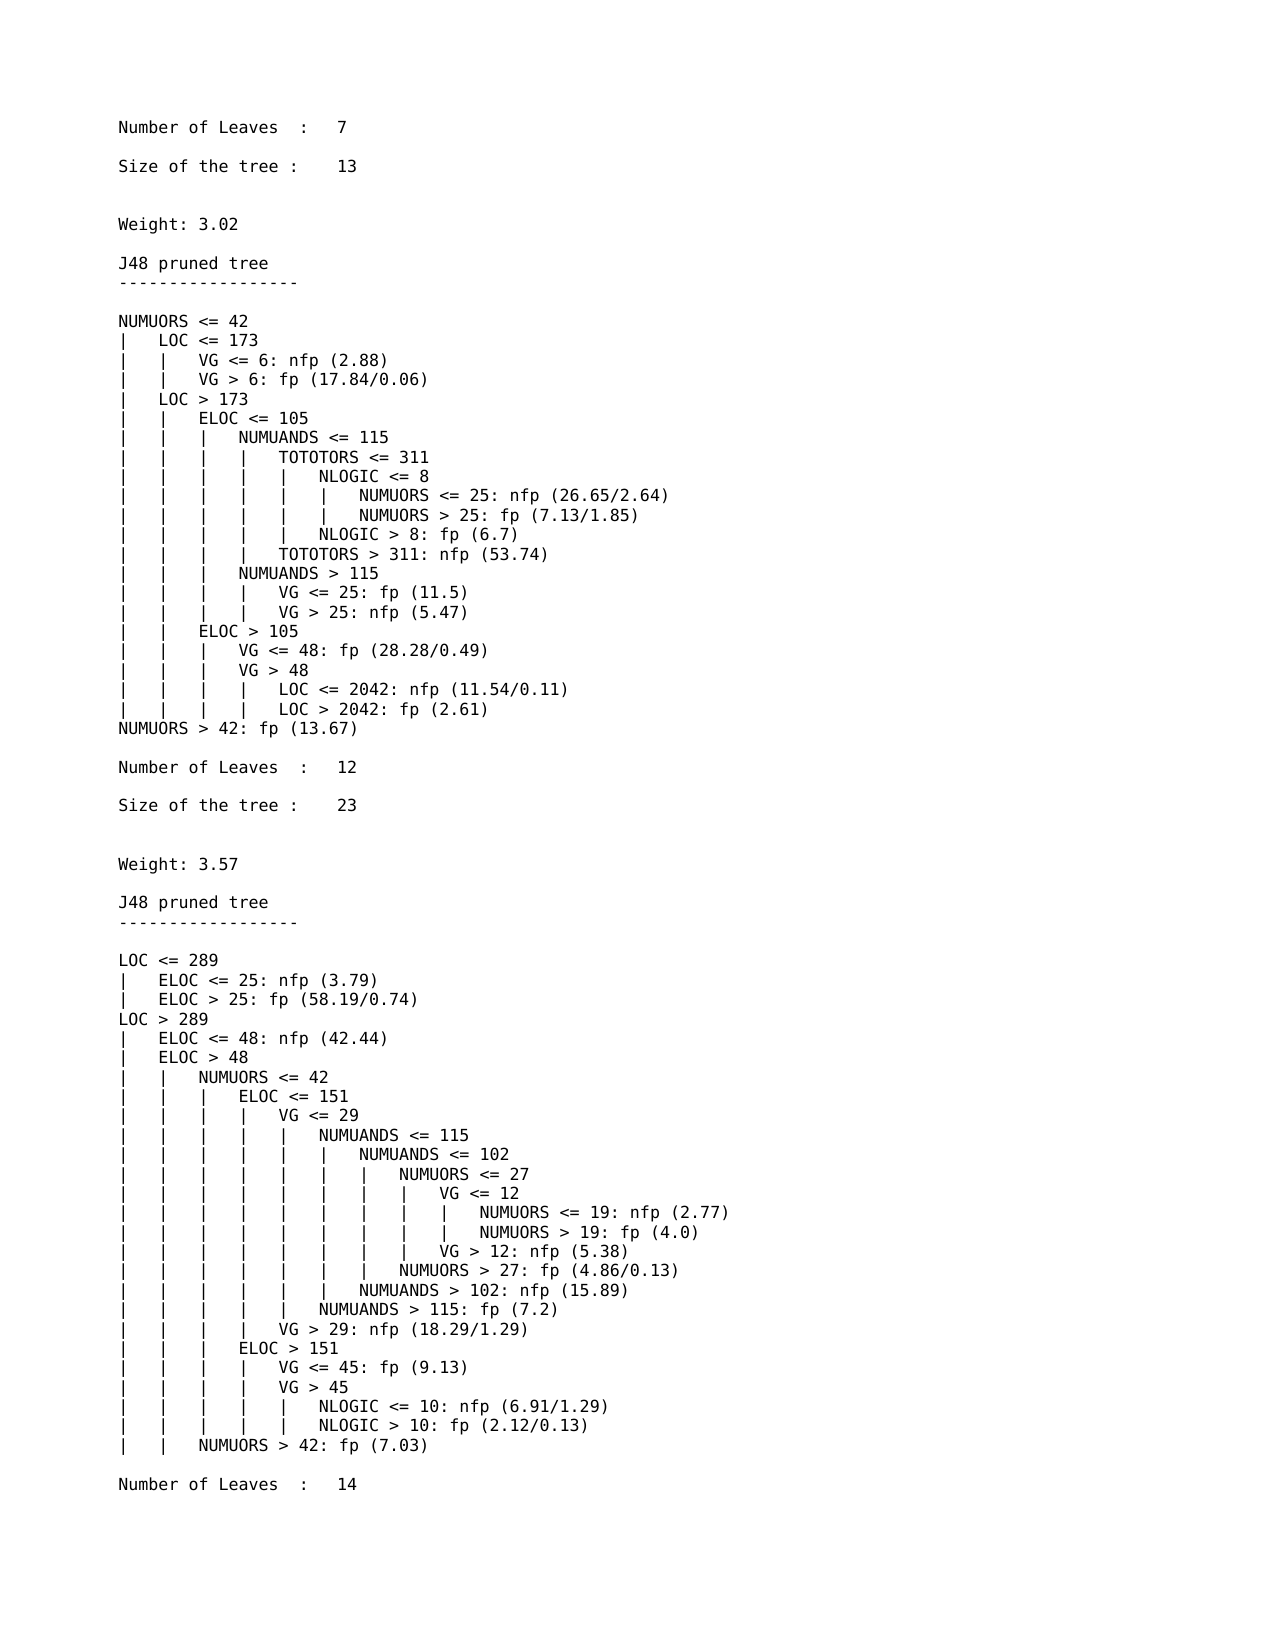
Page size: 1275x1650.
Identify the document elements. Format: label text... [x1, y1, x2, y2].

text | | | | | | | | | NUMUORS > 19: fp (4.0) [118, 1222, 1157, 1242]
text | | | | | | NUMUANDS > 102: nfp (15.89) [118, 1281, 1157, 1300]
text | ELOC <= 25: nfp (3.79) [118, 971, 1157, 990]
text NUMUORS <= 42 [118, 312, 1157, 331]
text J48 pruned tree [118, 254, 1157, 273]
text | | NUMUORS > 42: fp (7.03) [118, 1436, 1157, 1455]
text | | | | | NLOGIC > 10: fp (2.12/0.13) [118, 1416, 1157, 1436]
text | | | ELOC > 151 [118, 1339, 1157, 1358]
text LOC > 289 [118, 1009, 1157, 1029]
text Number of Leaves : 7 [118, 118, 1157, 137]
text | | VG <= 6: nfp (2.88) [118, 351, 1157, 370]
text | | | | VG <= 29 [118, 1106, 1157, 1126]
text Number of Leaves : 12 [118, 757, 1157, 777]
text | | | VG <= 48: fp (28.28/0.49) [118, 641, 1157, 661]
text | | | | | | NUMUORS > 25: fp (7.13/1.85) [118, 506, 1157, 525]
text | | | | VG > 45 [118, 1377, 1157, 1397]
text Size of the tree : 23 [118, 796, 1157, 816]
text | | | | VG > 29: nfp (18.29/1.29) [118, 1319, 1157, 1339]
text | | | | LOC <= 2042: nfp (11.54/0.11) [118, 680, 1157, 699]
text Size of the tree : 13 [118, 157, 1157, 176]
text | | ELOC <= 105 [118, 409, 1157, 428]
text | | | | | | NUMUANDS <= 102 [118, 1145, 1157, 1164]
text | | | | | NLOGIC > 8: fp (6.7) [118, 525, 1157, 544]
text J48 pruned tree [118, 893, 1157, 912]
text Number of Leaves : 14 [118, 1474, 1157, 1494]
text | LOC <= 173 [118, 331, 1157, 351]
text | | | | LOC > 2042: fp (2.61) [118, 699, 1157, 719]
text | LOC > 173 [118, 389, 1157, 409]
text | | | | VG <= 45: fp (9.13) [118, 1358, 1157, 1377]
text NUMUORS > 42: fp (13.67) [118, 719, 1157, 738]
text | | | | | | | NUMUORS > 27: fp (4.86/0.13) [118, 1261, 1157, 1281]
text | | | NUMUANDS > 115 [118, 564, 1157, 583]
text | | | | | NUMUANDS <= 115 [118, 1126, 1157, 1145]
text | | NUMUORS <= 42 [118, 1067, 1157, 1087]
text | | | | VG > 25: nfp (5.47) [118, 602, 1157, 622]
text | | | | | | | NUMUORS <= 27 [118, 1164, 1157, 1184]
text LOC <= 289 [118, 951, 1157, 971]
text Weight: 3.57 [118, 854, 1157, 874]
text | | | NUMUANDS <= 115 [118, 428, 1157, 447]
text Weight: 3.02 [118, 215, 1157, 234]
text | | | | VG <= 25: fp (11.5) [118, 583, 1157, 602]
text | | | | | NUMUANDS > 115: fp (7.2) [118, 1300, 1157, 1319]
text | ELOC > 48 [118, 1048, 1157, 1067]
text | | ELOC > 105 [118, 622, 1157, 641]
text | | | | TOTOTORS > 311: nfp (53.74) [118, 544, 1157, 564]
text | | | | | | NUMUORS <= 25: nfp (26.65/2.64) [118, 486, 1157, 506]
text ------------------ [118, 273, 1157, 292]
text | | | | | | | | VG <= 12 [118, 1184, 1157, 1203]
text ------------------ [118, 912, 1157, 932]
text | | | | TOTOTORS <= 311 [118, 447, 1157, 467]
text | ELOC > 25: fp (58.19/0.74) [118, 990, 1157, 1009]
text | | | VG > 48 [118, 661, 1157, 680]
text | ELOC <= 48: nfp (42.44) [118, 1029, 1157, 1048]
text | | VG > 6: fp (17.84/0.06) [118, 370, 1157, 389]
text | | | ELOC <= 151 [118, 1087, 1157, 1106]
text | | | | | NLOGIC <= 8 [118, 467, 1157, 486]
text | | | | | | | | VG > 12: nfp (5.38) [118, 1242, 1157, 1261]
text | | | | | NLOGIC <= 10: nfp (6.91/1.29) [118, 1397, 1157, 1416]
text | | | | | | | | | NUMUORS <= 19: nfp (2.77) [118, 1203, 1157, 1222]
